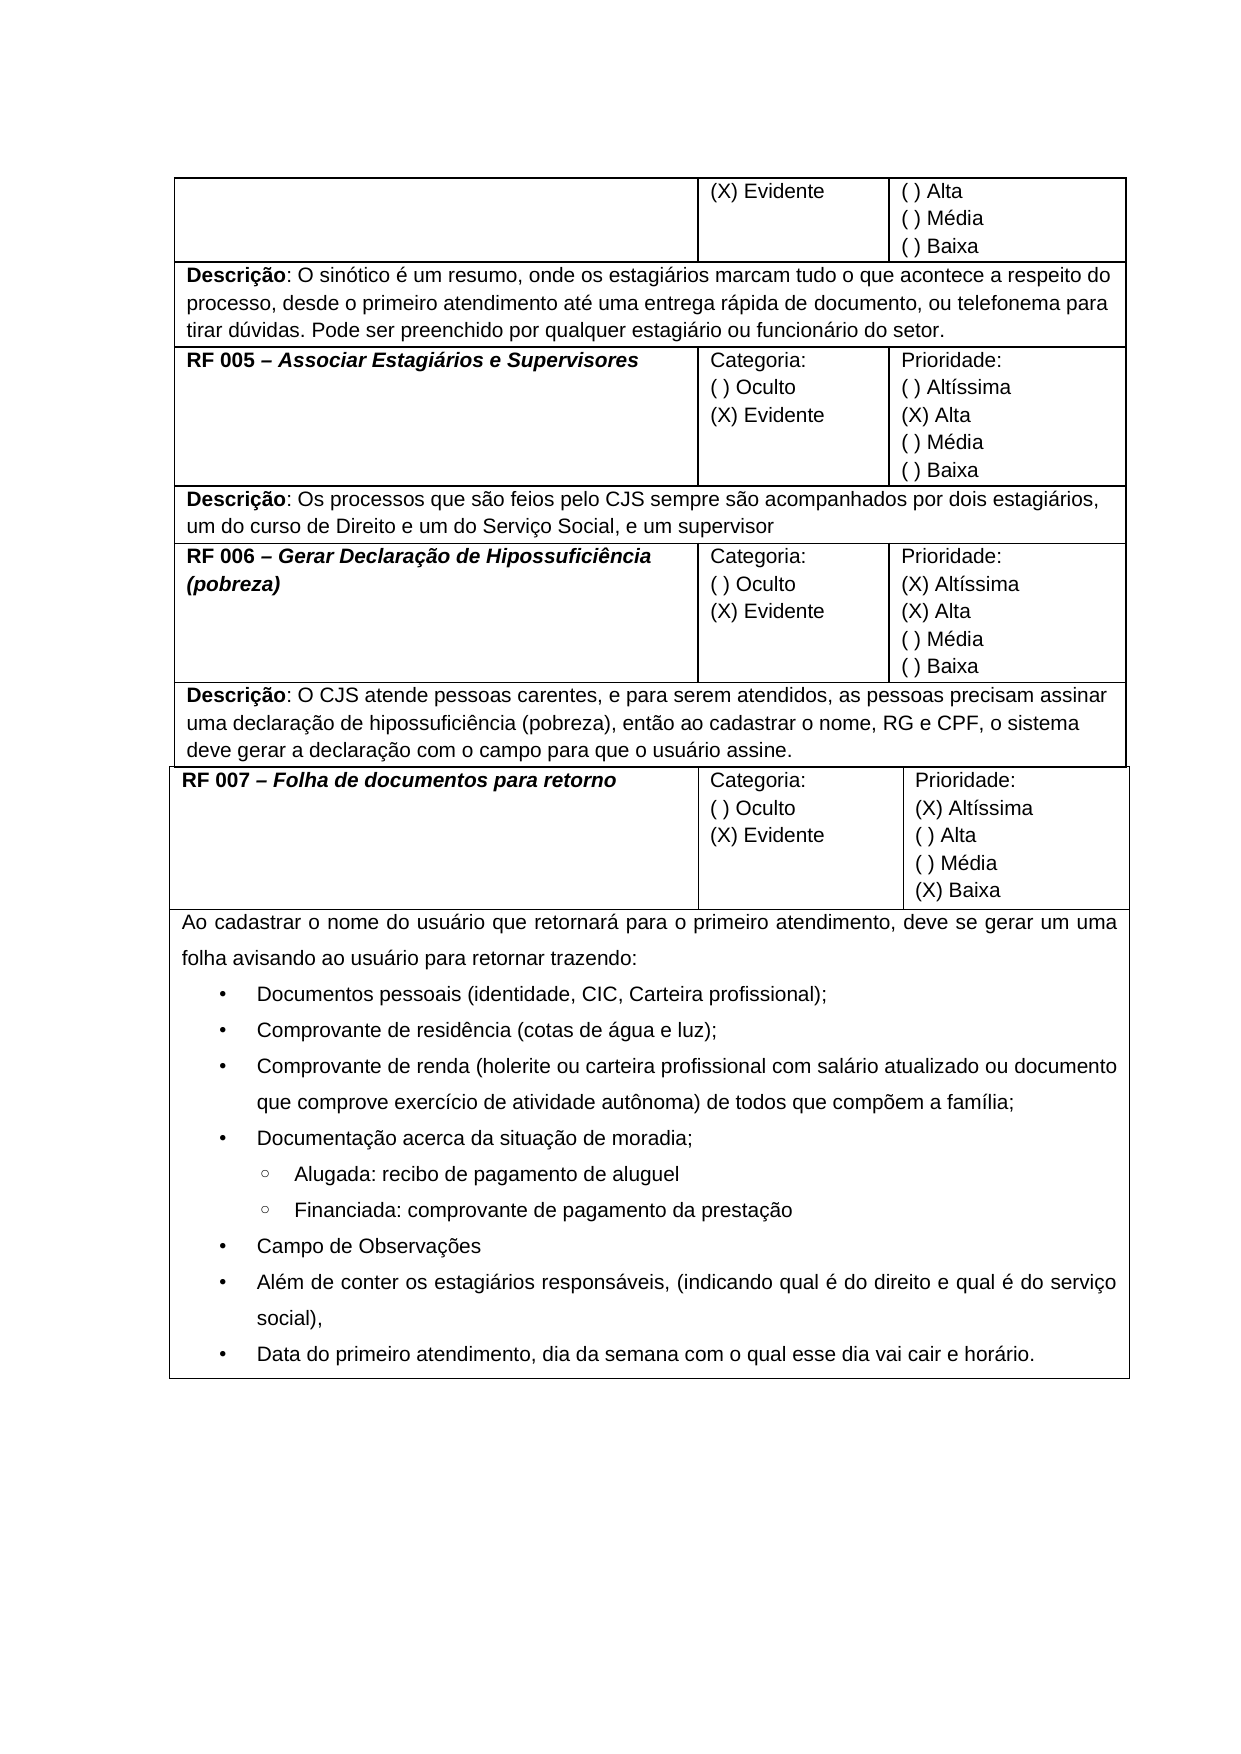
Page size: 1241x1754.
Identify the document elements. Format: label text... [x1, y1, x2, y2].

table_cell Ao cadastrar o nome do usuário que retornará para o primeiro atendimento, deve se gerar um uma folha avisando ao usuário para retornar trazendo: Documentos pessoais (identidade, CIC, Carteira profissional); Comprovante de residência (cotas de água e luz); Comprovante de renda (holerite ou carteira profissional com salário atualizado ou documento que comprove exercício de atividade autônoma) de todos que compõem a família; Documentação acerca da situação de moradia; Alugada: recibo de pagamento de aluguel Financiada: comprovante de pagamento da prestação Campo de Observações Além de conter os estagiários responsáveis, (indicando qual é do direito e qual é do serviço social), Data do primeiro atendimento, dia da semana com o qual esse dia vai cair e horário. [170, 910, 1129, 1378]
table_cell RF 006 – Gerar Declaração de Hipossuficiência (pobreza) [175, 544, 697, 681]
table_cell [170, 177, 174, 261]
table_cell ( ) Alta ( ) Média ( ) Baixa [890, 179, 1125, 261]
table_cell Categoria: ( ) Oculto (X) Evidente [699, 348, 888, 485]
table_cell [170, 261, 174, 346]
table_cell RF 005 – Associar Estagiários e Supervisores [175, 348, 697, 485]
table_cell Descrição: Os processos que são feios pelo CJS sempre são acompanhados por dois estagiários, um do curso de Direito e um do Serviço Social, e um supervisor [175, 487, 1125, 542]
table_cell [175, 179, 697, 261]
table_cell (X) Evidente [699, 179, 888, 261]
table_cell Prioridade: (X) Altíssima (X) Alta ( ) Média ( ) Baixa [890, 544, 1125, 681]
table_cell Prioridade: (X) Altíssima ( ) Alta ( ) Média (X) Baixa [904, 767, 1129, 908]
table_cell [170, 543, 174, 681]
table_cell [170, 346, 174, 485]
table_cell [170, 681, 174, 766]
table_cell Descrição: O CJS atende pessoas carentes, e para serem atendidos, as pessoas precisam assinar uma declaração de hipossuficiência (pobreza), então ao cadastrar o nome, RG e CPF, o sistema deve gerar a declaração com o campo para que o usuário assine. [175, 683, 1125, 766]
table_cell RF 007 – Folha de documentos para retorno [170, 767, 698, 908]
table_cell Categoria: ( ) Oculto (X) Evidente [699, 544, 888, 681]
table_cell Prioridade: ( ) Altíssima (X) Alta ( ) Média ( ) Baixa [890, 348, 1125, 485]
table_cell Categoria: ( ) Oculto (X) Evidente [699, 768, 903, 908]
table_cell Descrição: O sinótico é um resumo, onde os estagiários marcam tudo o que acontece a respeito do processo, desde o primeiro atendimento até uma entrega rápida de documento, ou telefonema para tirar dúvidas. Pode ser preenchido por qualquer estagiário ou funcionário do setor. [175, 263, 1125, 346]
table_cell [170, 485, 174, 542]
